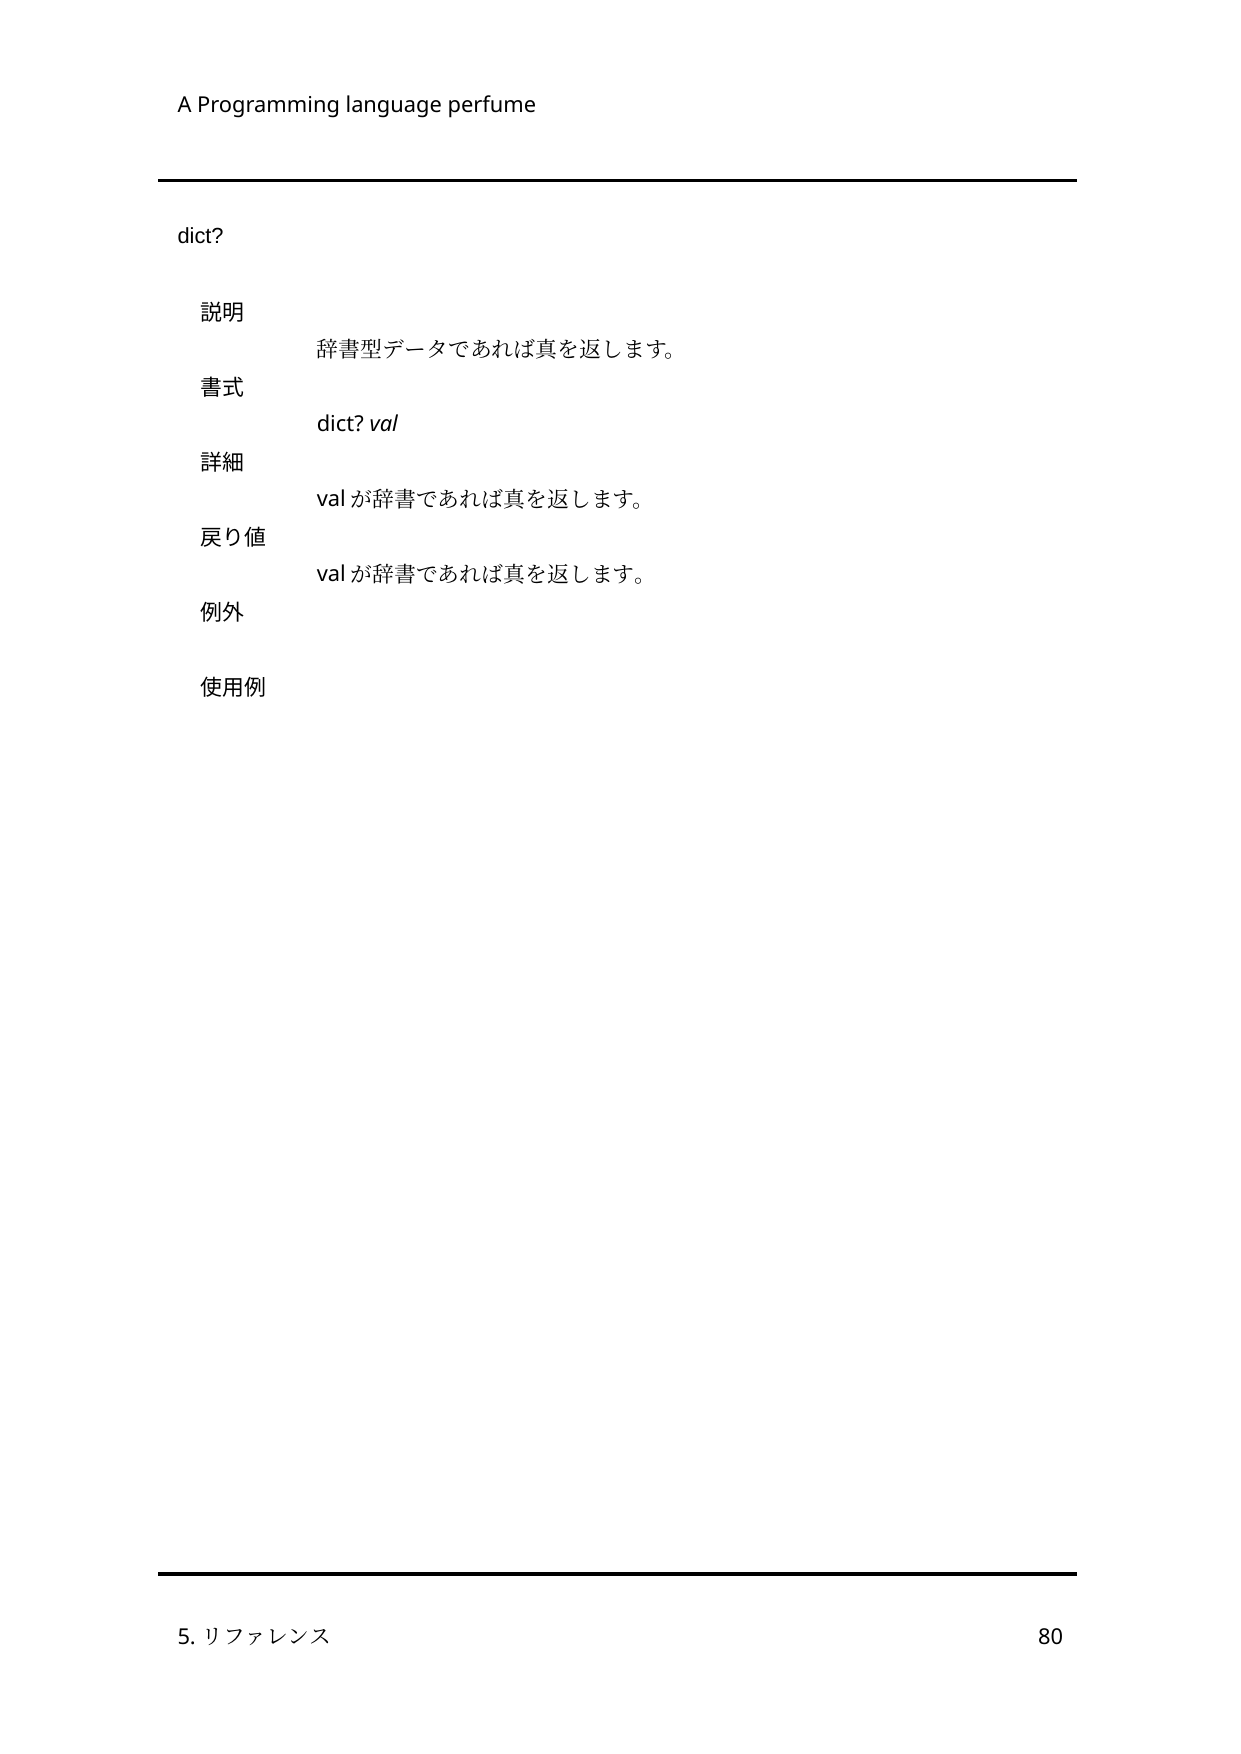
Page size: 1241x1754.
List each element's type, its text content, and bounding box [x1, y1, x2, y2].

table_cell valが辞書であれば真を返します。 [317, 442, 1063, 517]
table_cell 書式 [200, 367, 317, 442]
table_cell [317, 592, 1063, 667]
table_header 辞書型データであれば真を返します。 [317, 292, 1063, 367]
table_cell dict? val [317, 367, 1063, 442]
table_cell [317, 667, 1063, 742]
table_cell 戻り値 [200, 517, 317, 592]
table_header 説明 [200, 292, 317, 367]
subtitle dict? [177, 217, 1063, 254]
table_cell 例外 [200, 592, 317, 667]
table_cell 詳細 [200, 442, 317, 517]
table_cell valが辞書であれば真を返します。 [317, 517, 1063, 592]
table_cell 使用例 [200, 667, 317, 742]
